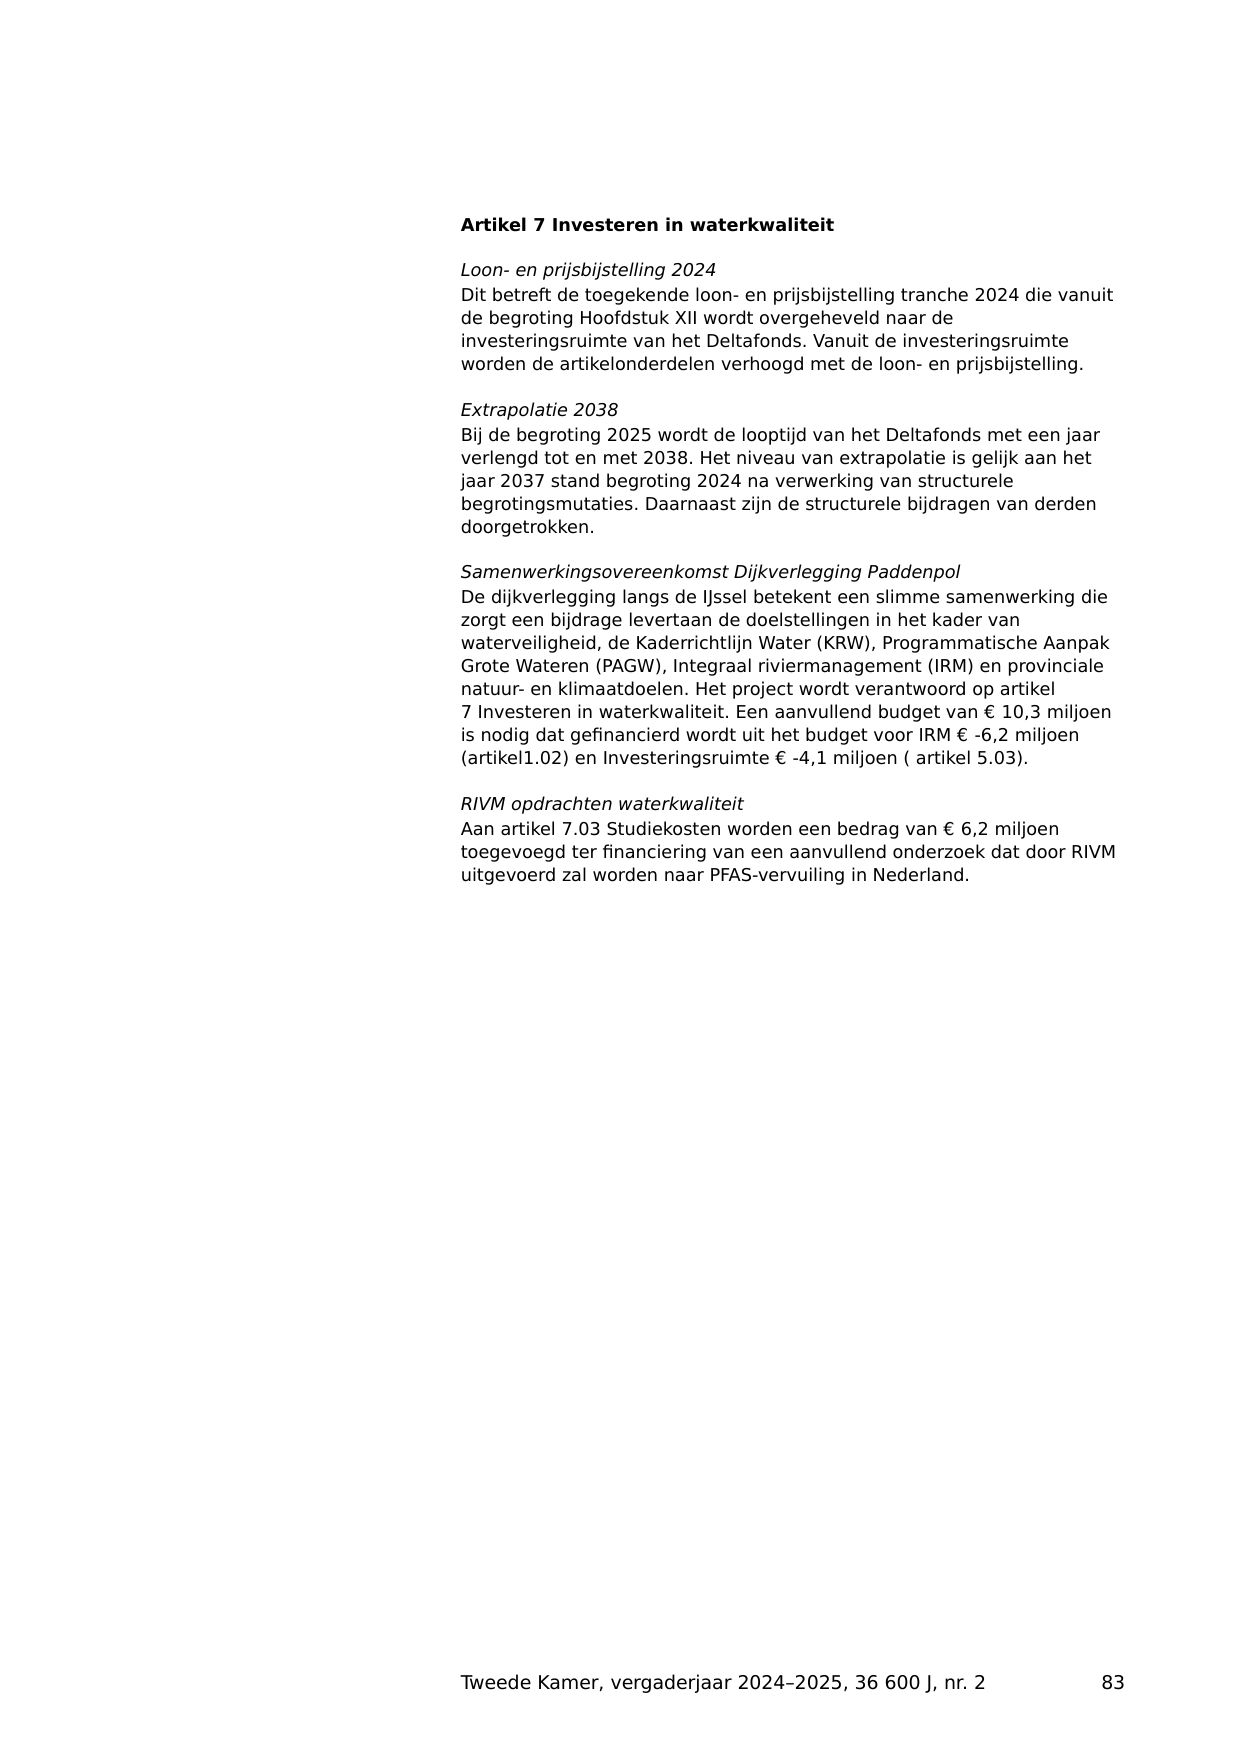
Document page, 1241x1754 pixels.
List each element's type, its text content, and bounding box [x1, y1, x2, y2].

text Loon- en prijsbijstelling 2024 [461, 258, 1125, 281]
text Dit betreft de toegekende loon- en prijsbijstelling tranche 2024 die vanuit de begroting Hoofdstuk XII wordt overgeheveld naar de investeringsruimte van het Deltafonds. Vanuit de investeringsruimte worden de artikelonderdelen verhoogd met de loon- en prijsbijstelling. [461, 283, 1125, 375]
text Bij de begroting 2025 wordt de looptijd van het Deltafonds met een jaar verlengd tot en met 2038. Het niveau van extrapolatie is gelijk aan het jaar 2037 stand begroting 2024 na verwerking van structurele begrotingsmutaties. Daarnaast zijn de structurele bijdragen van derden doorgetrokken. [461, 423, 1125, 538]
text De dijkverlegging langs de IJssel betekent een slimme samenwerking die zorgt een bijdrage levertaan de doelstellingen in het kader van waterveiligheid, de Kaderrichtlijn Water (KRW), Programmatische Aanpak Grote Wateren (PAGW), Integraal riviermanagement (IRM) en provinciale natuur- en klimaatdoelen. Het project wordt verantwoord op artikel 7 Investeren in waterkwaliteit. Een aanvullend budget van € 10,3 miljoen is nodig dat gefinancierd wordt uit het budget voor IRM € -6,2 miljoen (artikel1.02) en Investeringsruimte € -4,1 miljoen ( artikel 5.03). [461, 586, 1125, 769]
text Artikel 7 Investeren in waterkwaliteit [461, 213, 1125, 236]
text Samenwerkingsovereenkomst Dijkverlegging Paddenpol [461, 561, 1125, 583]
text RIVM opdrachten waterkwaliteit [461, 792, 1125, 815]
text Aan artikel 7.03 Studiekosten worden een bedrag van € 6,2 miljoen toegevoegd ter financiering van een aanvullend onderzoek dat door RIVM uitgevoerd zal worden naar PFAS-vervuiling in Nederland. [461, 817, 1125, 886]
text Extrapolatie 2038 [461, 398, 1125, 421]
